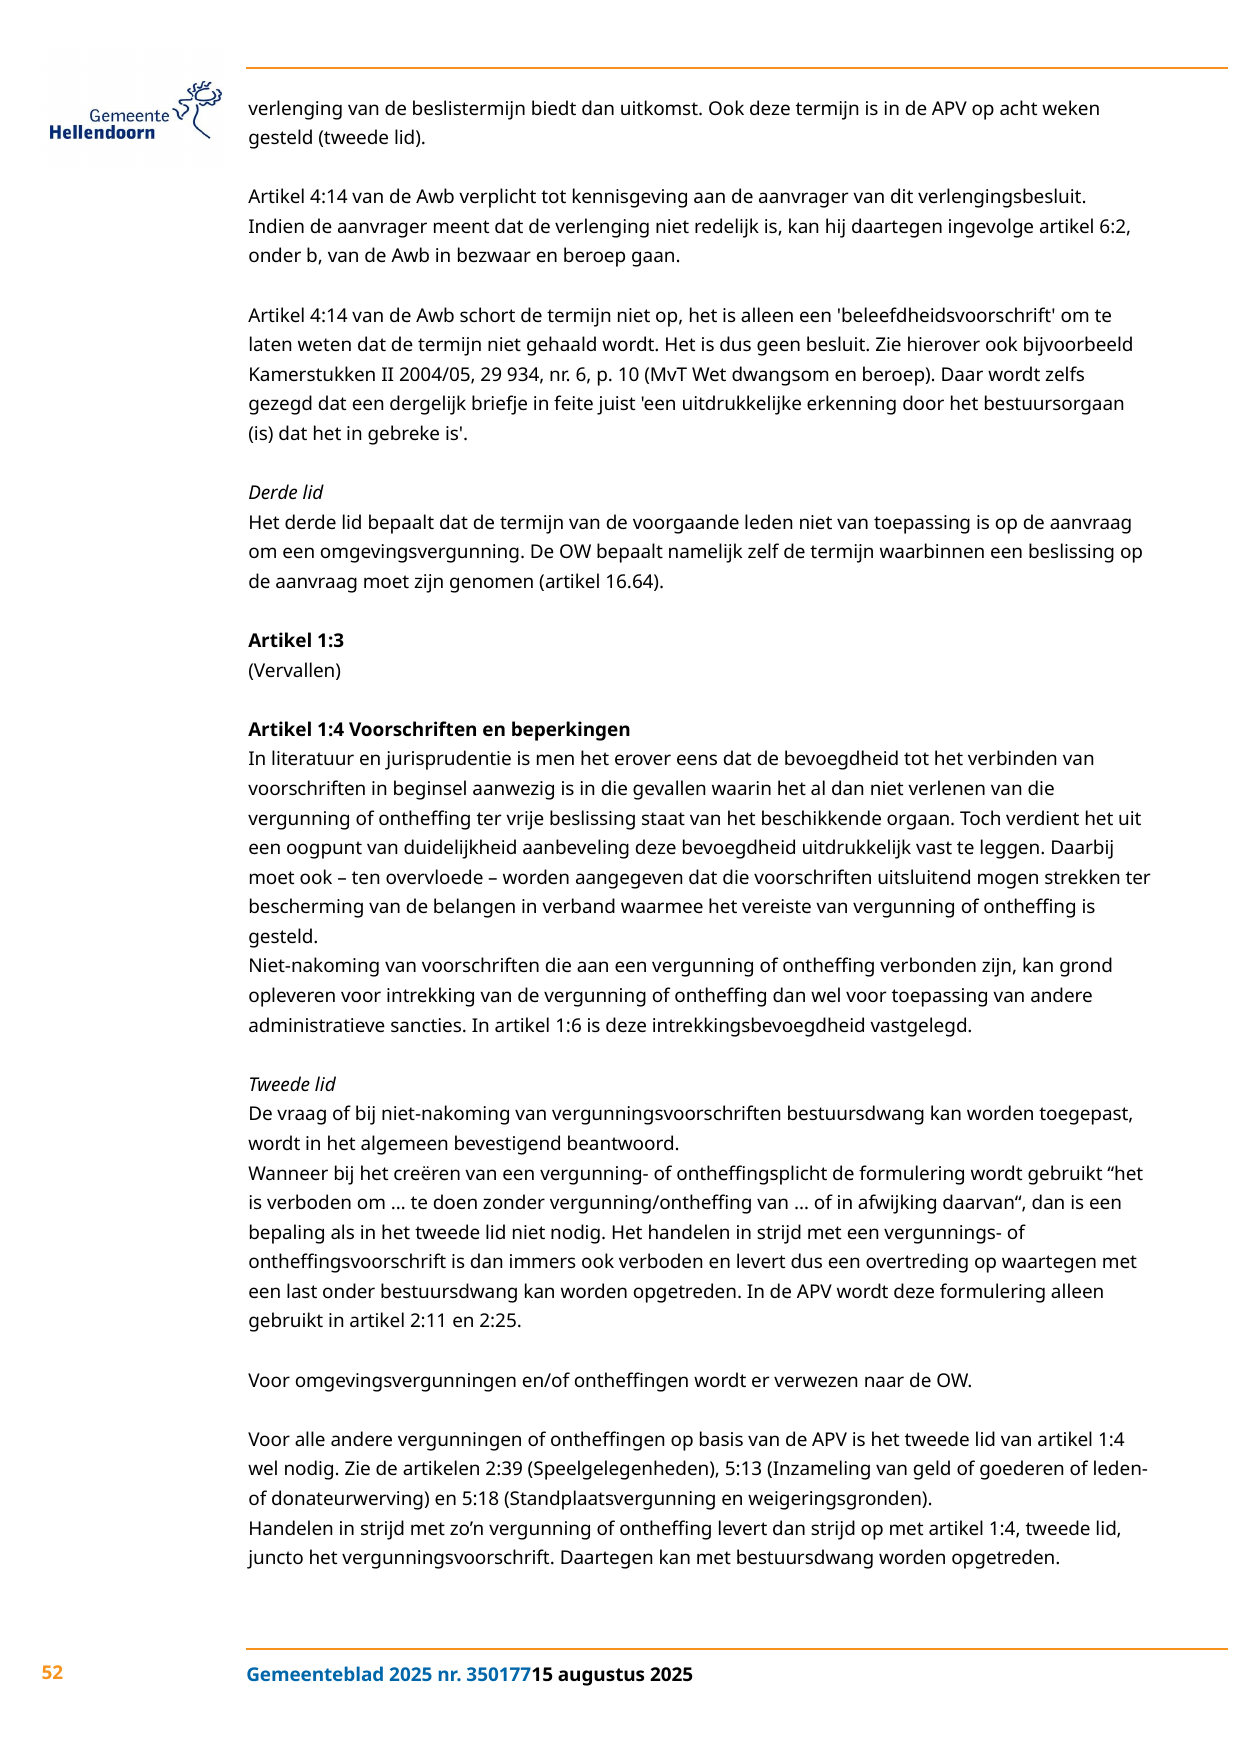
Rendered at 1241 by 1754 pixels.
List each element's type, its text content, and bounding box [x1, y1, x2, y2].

text Handelen in strijd met zo’n vergunning of ontheffing levert dan strijd op met artikel 1:4, tweede lid, juncto het vergunningsvoorschrift. Daartegen kan met bestuursdwang worden opgetreden. [248, 1515, 1152, 1570]
text Derde lid [248, 479, 1152, 505]
text In literatuur en jurisprudentie is men het erover eens dat de bevoegdheid tot het verbinden van voorschriften in beginsel aanwezig is in die gevallen waarin het al dan niet verlenen van die vergunning of ontheffing ter vrije beslissing staat van het beschikkende orgaan. Toch verdient het uit een oogpunt van duidelijkheid aanbeveling deze bevoegdheid uitdrukkelijk vast te leggen. Daarbij moet ook – ten overvloede – worden aangegeven dat die voorschriften uitsluitend mogen strekken ter bescherming van de belangen in verband waarmee het vereiste van vergunning of ontheffing is gesteld. [248, 746, 1152, 949]
text Wanneer bij het creëren van een vergunning- of ontheffingsplicht de formulering wordt gebruikt “het is verboden om … te doen zonder vergunning/ontheffing van … of in afwijking daarvan“, dan is een bepaling als in het tweede lid niet nodig. Het handelen in strijd met een vergunnings- of ontheffingsvoorschrift is dan immers ook verboden en levert dus een overtreding op waartegen met een last onder bestuursdwang kan worden opgetreden. In de APV wordt deze formulering alleen gebruikt in artikel 2:11 en 2:25. [248, 1160, 1152, 1333]
text Indien de aanvrager meent dat de verlenging niet redelijk is, kan hij daartegen ingevolge artikel 6:2, onder b, van de Awb in bezwaar en beroep gaan. [248, 213, 1152, 268]
text Niet-nakoming van voorschriften die aan een vergunning of ontheffing verbonden zijn, kan grond opleveren voor intrekking van de vergunning of ontheffing dan wel voor toepassing van andere administratieve sancties. In artikel 1:6 is deze intrekkingsbevoegdheid vastgelegd. [248, 953, 1152, 1038]
text Voor omgevingsvergunningen en/of ontheffingen wordt er verwezen naar de OW. [248, 1367, 1152, 1393]
text Voor alle andere vergunningen of ontheffingen op basis van de APV is het tweede lid van artikel 1:4 wel nodig. Zie de artikelen 2:39 (Speelgelegenheden), 5:13 (Inzameling van geld of goederen of leden- of donateurwerving) en 5:18 (Standplaatsvergunning en weigeringsgronden). [248, 1426, 1152, 1511]
picture [41, 47, 231, 172]
text Artikel 1:3 [248, 627, 1152, 653]
text Tweede lid [248, 1071, 1152, 1097]
text Artikel 1:4 Voorschriften en beperkingen [248, 716, 1152, 742]
text Het derde lid bepaalt dat de termijn van de voorgaande leden niet van toepassing is op de aanvraag om een omgevingsvergunning. De OW bepaalt namelijk zelf de termijn waarbinnen een beslissing op de aanvraag moet zijn genomen (artikel 16.64). [248, 509, 1152, 594]
text De vraag of bij niet-nakoming van vergunningsvoorschriften bestuursdwang kan worden toegepast, wordt in het algemeen bevestigend beantwoord. [248, 1101, 1152, 1156]
text Artikel 4:14 van de Awb verplicht tot kennisgeving aan de aanvrager van dit verlengingsbesluit. [248, 183, 1152, 209]
text verlenging van de beslistermijn biedt dan uitkomst. Ook deze termijn is in de APV op acht weken gesteld (tweede lid). [248, 95, 1152, 150]
text (Vervallen) [248, 657, 1152, 683]
text Artikel 4:14 van de Awb schort de termijn niet op, het is alleen een 'beleefdheidsvoorschrift' om te laten weten dat de termijn niet gehaald wordt. Het is dus geen besluit. Zie hierover ook bijvoorbeeld Kamerstukken II 2004/05, 29 934, nr. 6, p. 10 (MvT Wet dwangsom en beroep). Daar wordt zelfs gezegd dat een dergelijk briefje in feite juist 'een uitdrukkelijke erkenning door het bestuursorgaan (is) dat het in gebreke is'. [248, 302, 1152, 446]
